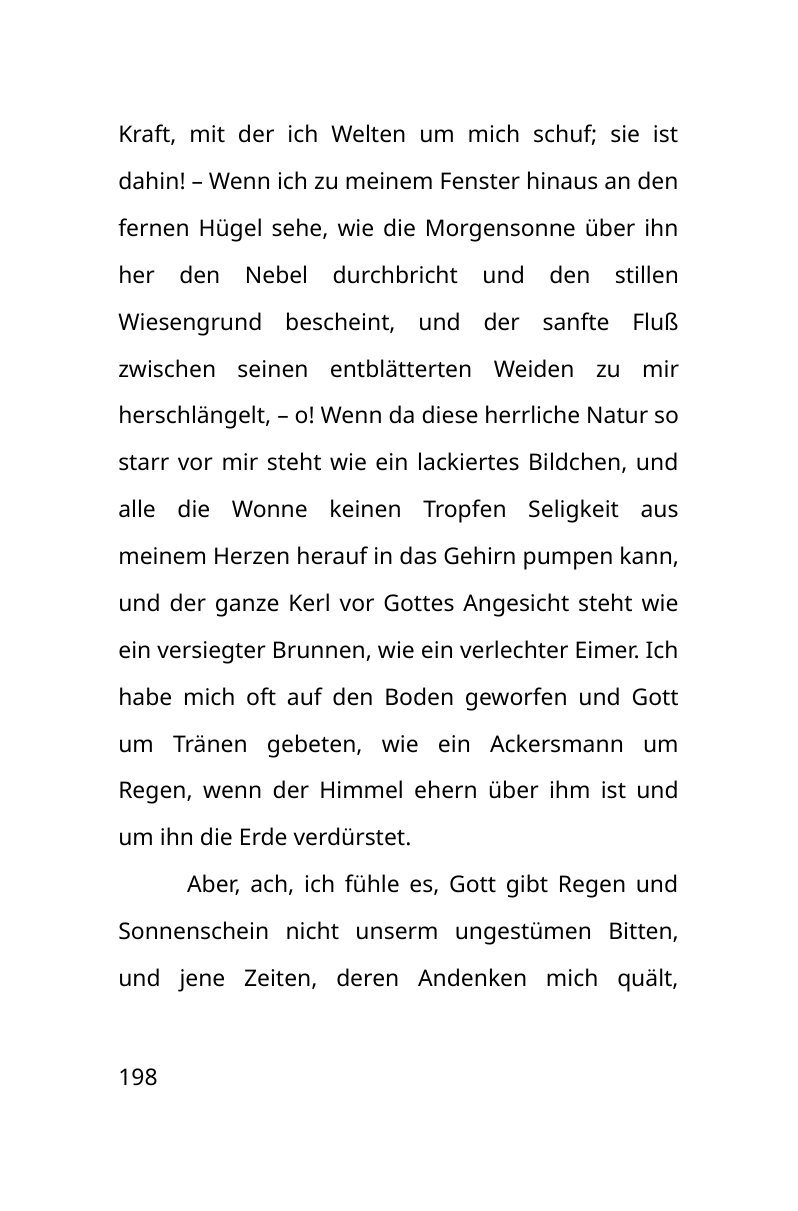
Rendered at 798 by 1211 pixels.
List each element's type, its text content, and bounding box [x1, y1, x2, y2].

text Kraft, mit der ich Welten um mich schuf; sie ist dahin! – Wenn ich zu meinem Fenster hinaus an den fernen Hügel sehe, wie die Morgensonne über ihn her den Nebel durchbricht und den stillen Wiesengrund bescheint, und der sanfte Fluß zwischen seinen entblätterten Weiden zu mir herschlängelt, – o! Wenn da diese herrliche Natur so starr vor mir steht wie ein lackiertes Bildchen, und alle die Wonne keinen Tropfen Seligkeit aus meinem Herzen herauf in das Gehirn pumpen kann, und der ganze Kerl vor Gottes Angesicht steht wie ein versiegter Brunnen, wie ein verlechter Eimer. Ich habe mich oft auf den Boden geworfen und Gott um Tränen gebeten, wie ein Ackersmann um Regen, wenn der Himmel ehern über ihm ist und um ihn die Erde verdürstet. [118, 118, 679, 852]
text Aber, ach, ich fühle es, Gott gibt Regen und Sonnenschein nicht unserm ungestümen Bitten, und jene Zeiten, deren Andenken mich quält, [118, 868, 679, 993]
